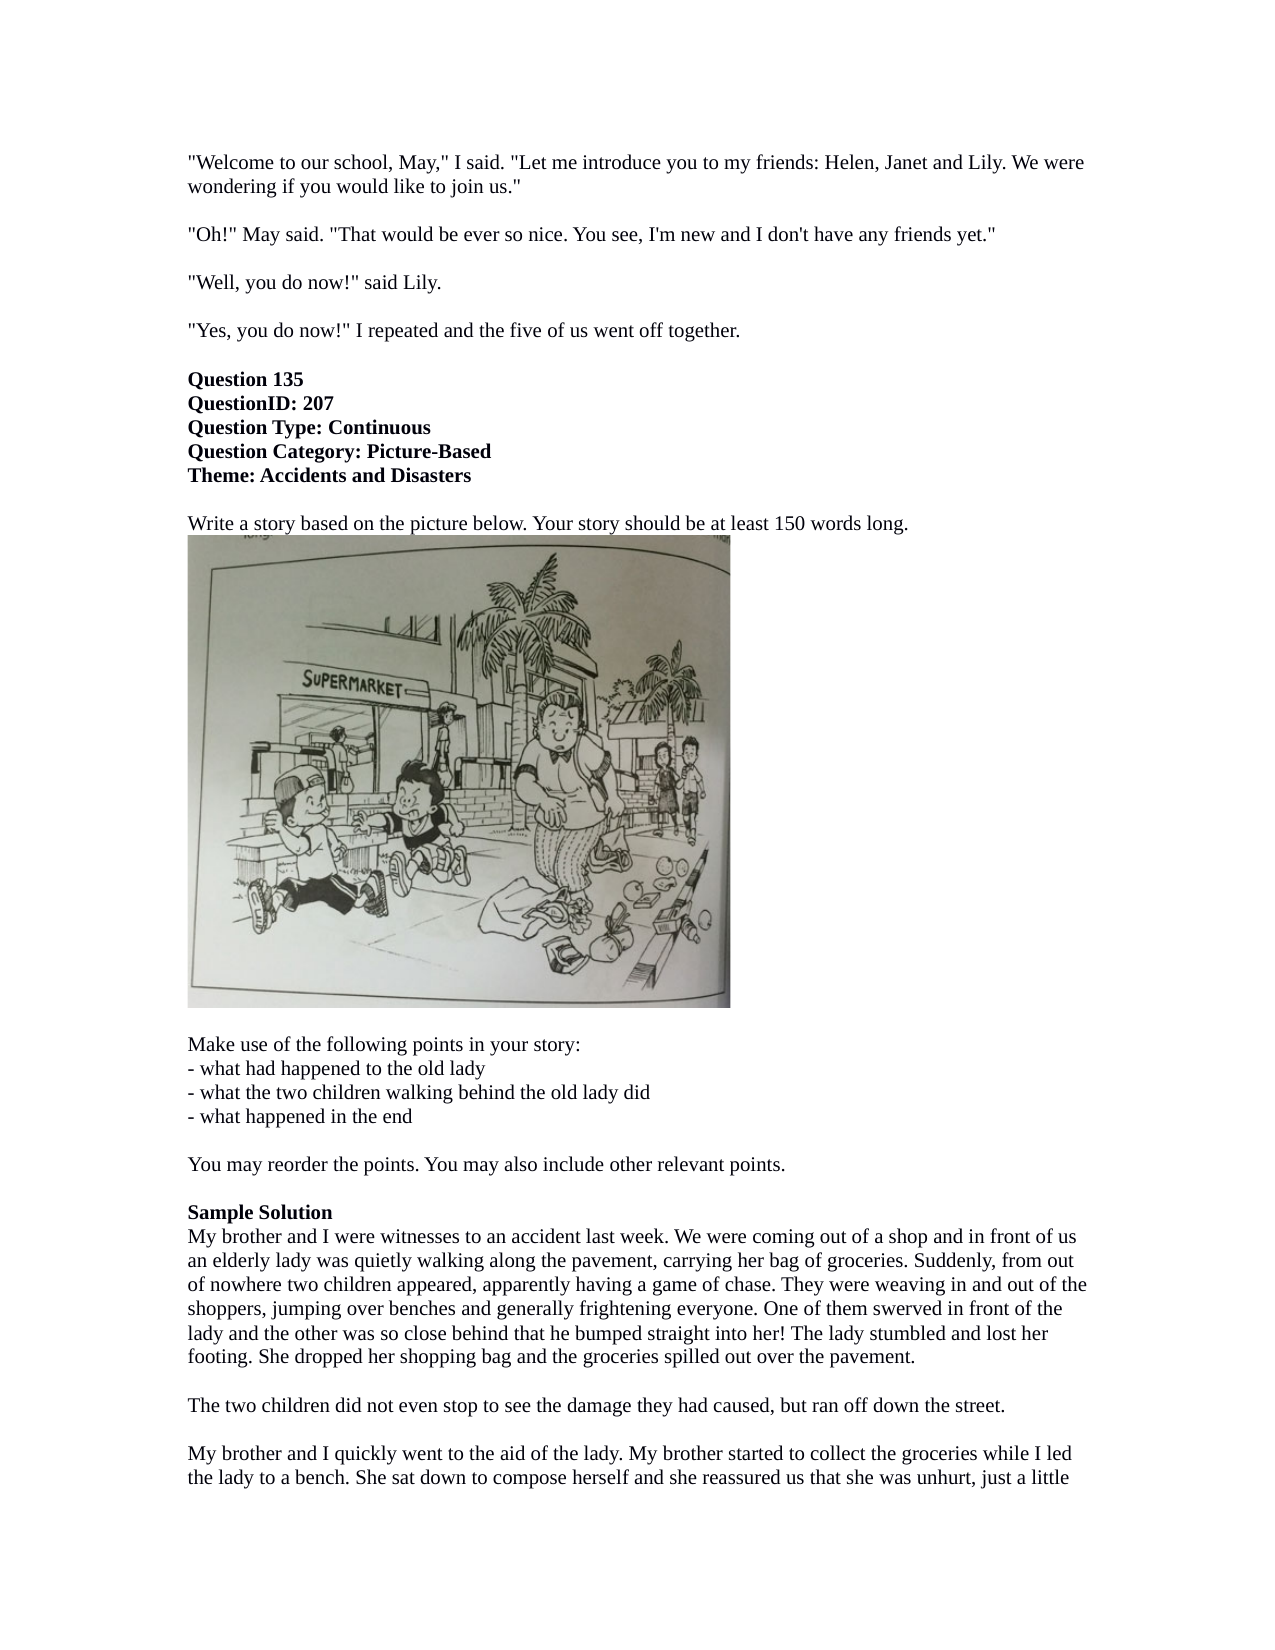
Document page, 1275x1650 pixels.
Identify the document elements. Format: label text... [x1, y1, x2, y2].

text - what happened in the end [187, 1104, 1087, 1128]
text You may reorder the points. You may also include other relevant points. [187, 1152, 1087, 1176]
text Theme: Accidents and Disasters [187, 463, 1087, 487]
text Write a story based on the picture below. Your story should be at least 150 words long. [187, 511, 1087, 535]
text "Yes, you do now!" I repeated and the five of us went off together. [187, 318, 1087, 342]
text Make use of the following points in your story: [187, 1032, 1087, 1056]
text My brother and I were witnesses to an accident last week. We were coming out of a shop and in front of us an elderly lady was quietly walking along the pavement, carrying her bag of groceries. Suddenly, from out of nowhere two children appeared, apparently having a game of chase. They were weaving in and out of the shoppers, jumping over benches and generally frightening everyone. One of them swerved in front of the lady and the other was so close behind that he bumped straight into her! The lady stumbled and lost her footing. She dropped her shopping bag and the groceries spilled out over the pavement. [187, 1224, 1087, 1368]
text - what had happened to the old lady [187, 1056, 1087, 1080]
text "Welcome to our school, May," I said. "Let me introduce you to my friends: Helen, Janet and Lily. We were wondering if you would like to join us." [187, 150, 1087, 198]
picture [187, 535, 731, 1008]
text Question 135 [187, 367, 1087, 391]
text The two children did not even stop to see the damage they had caused, but ran off down the street. [187, 1393, 1087, 1417]
text My brother and I quickly went to the aid of the lady. My brother started to collect the groceries while I led the lady to a bench. She sat down to compose herself and she reassured us that she was unhurt, just a little [187, 1441, 1087, 1489]
text "Oh!" May said. "That would be ever so nice. You see, I'm new and I don't have any friends yet." [187, 222, 1087, 246]
text Sample Solution [187, 1200, 1087, 1224]
text Question Category: Picture-Based [187, 439, 1087, 463]
text - what the two children walking behind the old lady did [187, 1080, 1087, 1104]
text "Well, you do now!" said Lily. [187, 270, 1087, 294]
text Question Type: Continuous [187, 415, 1087, 439]
text QuestionID: 207 [187, 391, 1087, 415]
